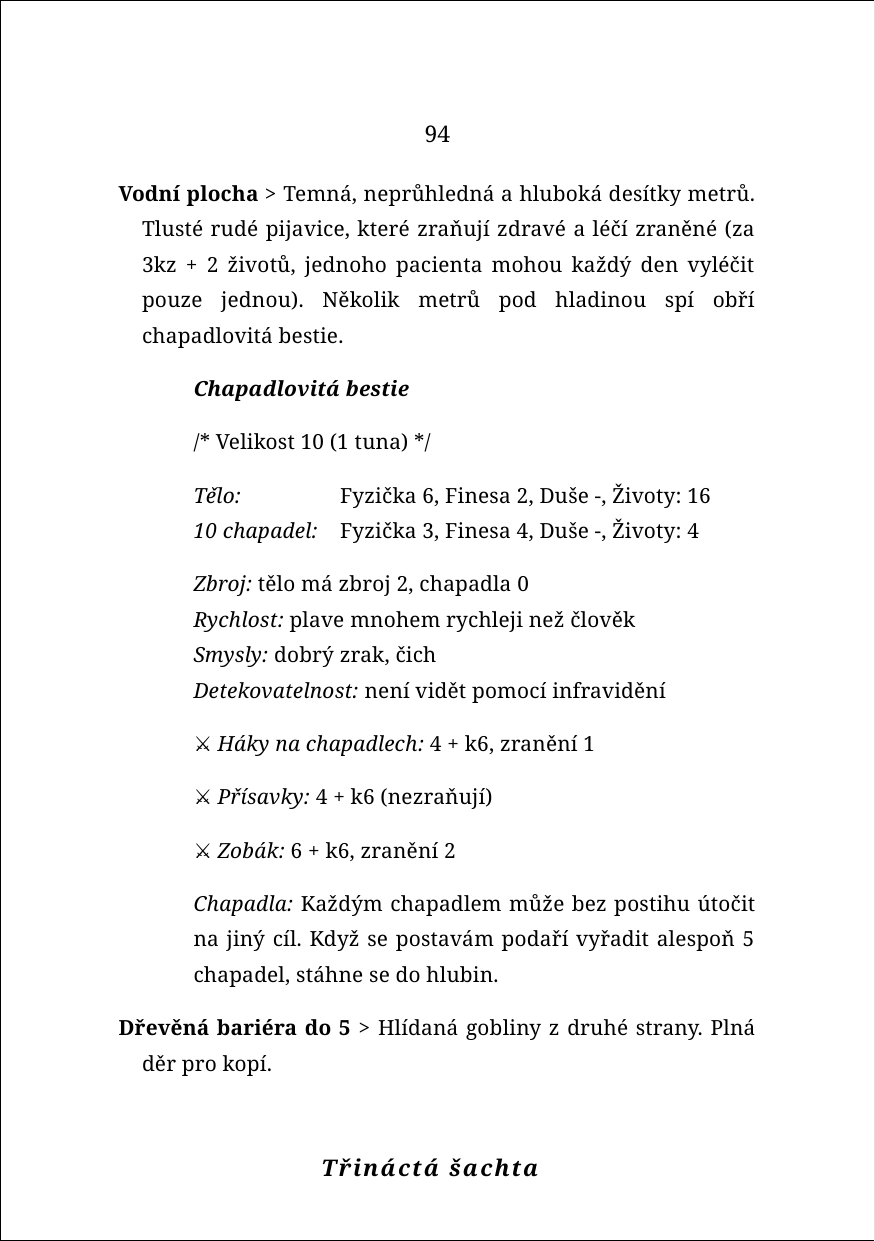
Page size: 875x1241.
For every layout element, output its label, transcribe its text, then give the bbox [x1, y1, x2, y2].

list Chapadlovitá bestie [156, 374, 756, 403]
list ⚔ Háky na chapadlech: 4 + k6, zranění 1 [156, 729, 756, 758]
list Detekovatelnost: není vidět pomocí infravidění [156, 676, 756, 704]
list /* Velikost 10 (1 tuna) */ [156, 427, 756, 456]
list Tělo: Fyzička 6, Finesa 2, Duše -, Životy: 16 [156, 481, 756, 509]
list Rychlost: plave mnohem rychleji než člověk [156, 605, 756, 633]
list Zbroj: tělo má zbroj 2, chapadla 0 [156, 569, 756, 598]
list ⚔ Zobák: 6 + k6, zranění 2 [156, 836, 756, 864]
list Smysly: dobrý zrak, čich [156, 641, 756, 669]
list 10 chapadel: Fyzička 3, Finesa 4, Duše -, Životy: 4 [156, 516, 756, 545]
list ⚔ Přísavky: 4 + k6 (nezraňují) [156, 782, 756, 811]
text Dřevěná bariéra do 5 > Hlídaná gobliny z druhé strany. Plná děr pro kopí. [118, 1013, 756, 1077]
text Vodní plocha > Temná, neprůhledná a hluboká desítky metrů. Tlusté rudé pijavice, které zraňují zdravé a léčí zraněné (za 3kz + 2 životů, jednoho pacienta mohou každý den vyléčit pouze jednou). Několik metrů pod hladinou spí obří chapadlovitá bestie. [118, 179, 756, 349]
list Chapadla: Každým chapadlem může bez postihu útočit na jiný cíl. Když se postavám podaří vyřadit alespoň 5 chapadel, stáhne se do hlubin. [156, 889, 756, 988]
